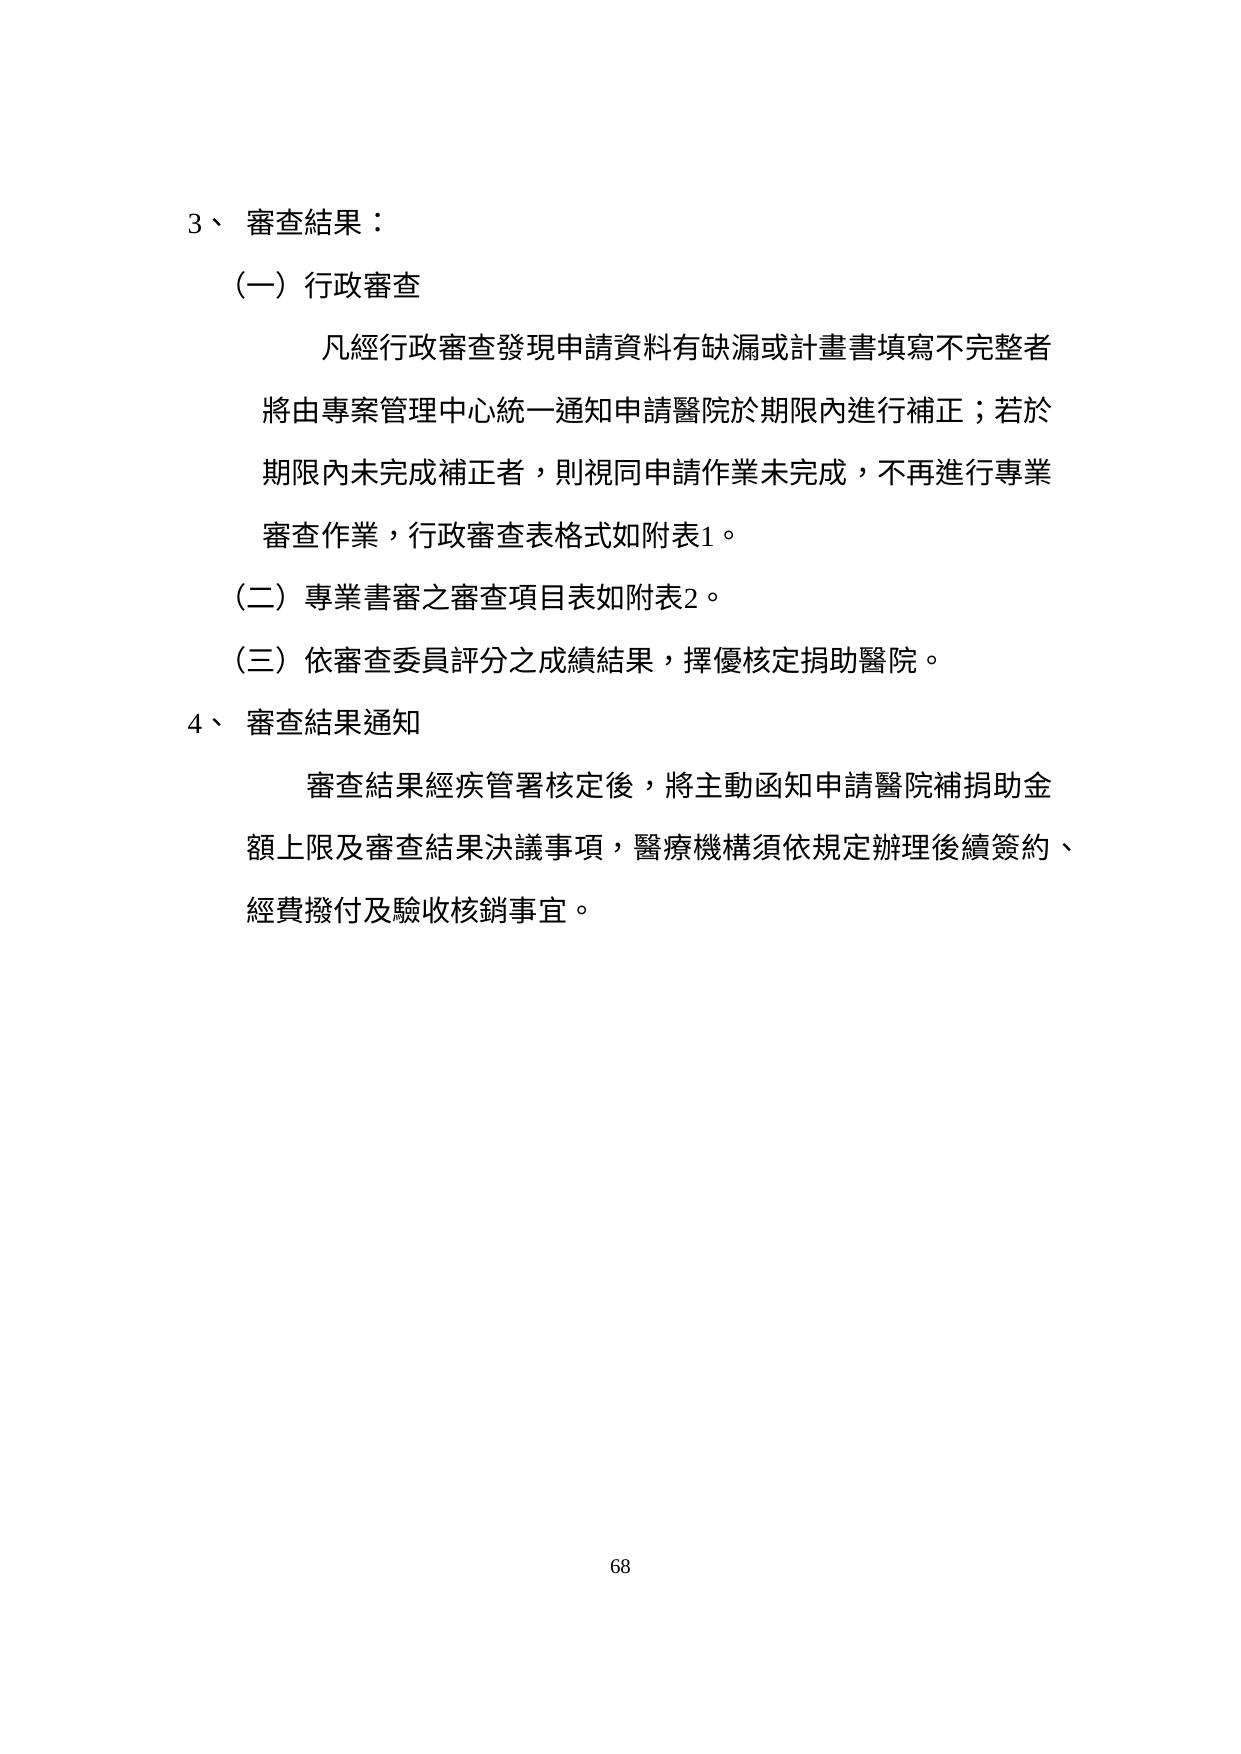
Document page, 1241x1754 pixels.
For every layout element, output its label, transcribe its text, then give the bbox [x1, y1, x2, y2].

text （三）依審查委員評分之成績結果，擇優核定捐助醫院。 [187, 617, 1053, 679]
text 審查結果經疾管署核定後，將主動函知申請醫院補捐助金額上限及審查結果決議事項，醫療機構須依規定辦理後續簽約、經費撥付及驗收核銷事宜。 [246, 742, 1053, 929]
list 審查結果： [187, 179, 1053, 242]
text （二）專業書審之審查項目表如附表2。 [187, 554, 1053, 617]
list 審查結果通知 [187, 679, 1053, 742]
text （一）行政審查 [187, 242, 1053, 304]
text 凡經行政審查發現申請資料有缺漏或計畫書填寫不完整者，將由專案管理中心統一通知申請醫院於期限內進行補正；若於期限內未完成補正者，則視同申請作業未完成，不再進行專業審查作業，行政審查表格式如附表1。 [262, 304, 1053, 554]
